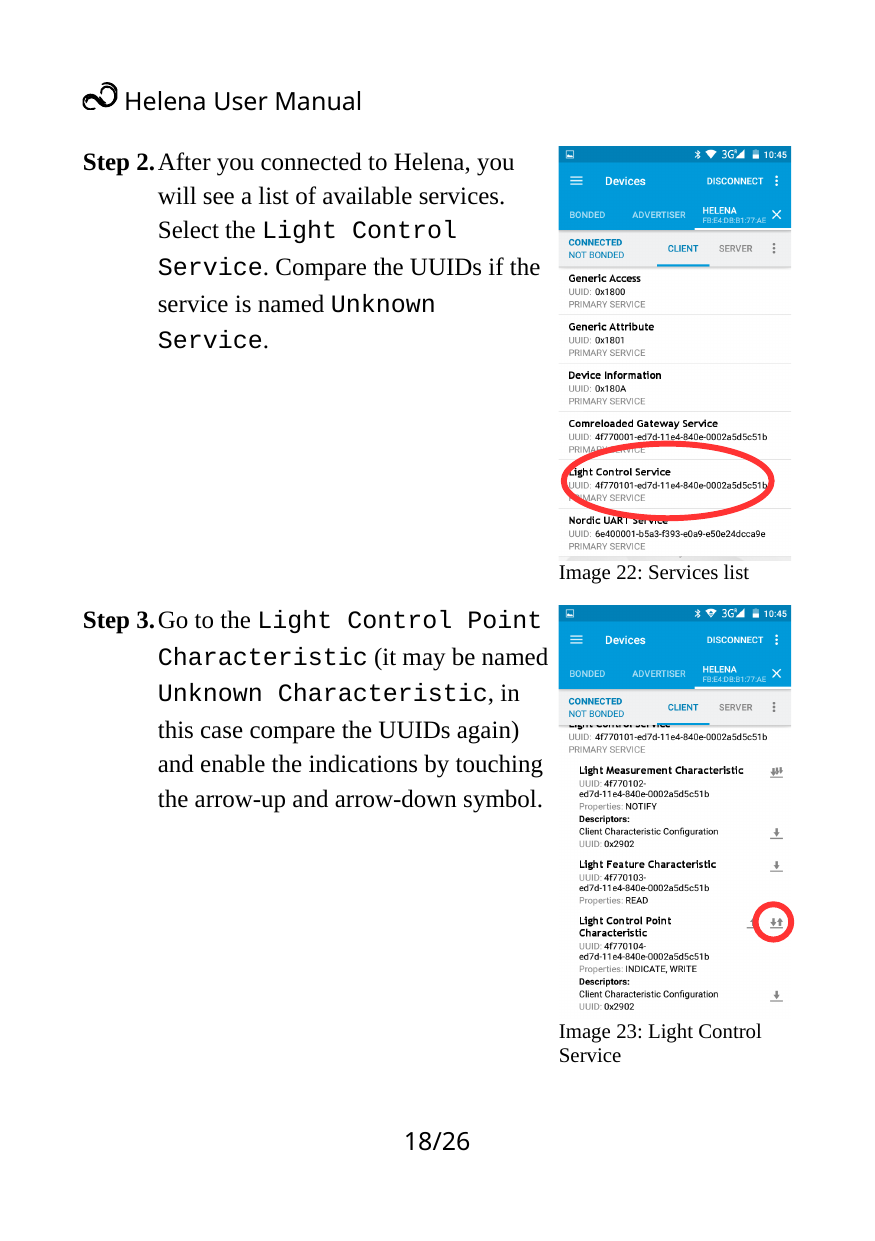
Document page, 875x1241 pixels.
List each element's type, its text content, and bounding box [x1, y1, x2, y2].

picture [737, 152, 744, 158]
picture [753, 150, 758, 158]
picture [558, 687, 792, 1019]
list After you connected to Helena, you will see a list of available services. Select the Light Control Service. Compare the UUIDs if the service is named Unknown Service. [83, 147, 559, 584]
picture [738, 637, 748, 642]
picture [737, 611, 744, 617]
list Image 23: Light Control Service [559, 1019, 791, 1067]
picture [759, 908, 788, 936]
picture [708, 208, 716, 213]
list Image 22: Services list [559, 561, 791, 584]
picture [558, 229, 792, 561]
picture [738, 178, 748, 184]
picture [753, 609, 758, 617]
picture [707, 150, 715, 157]
list Go to the Light Control Point Characteristic (it may be named Unknown Characteristic, in this case compare the UUIDs again) and enable the indications by touching the arrow-up and arrow-down symbol. [83, 605, 559, 1067]
